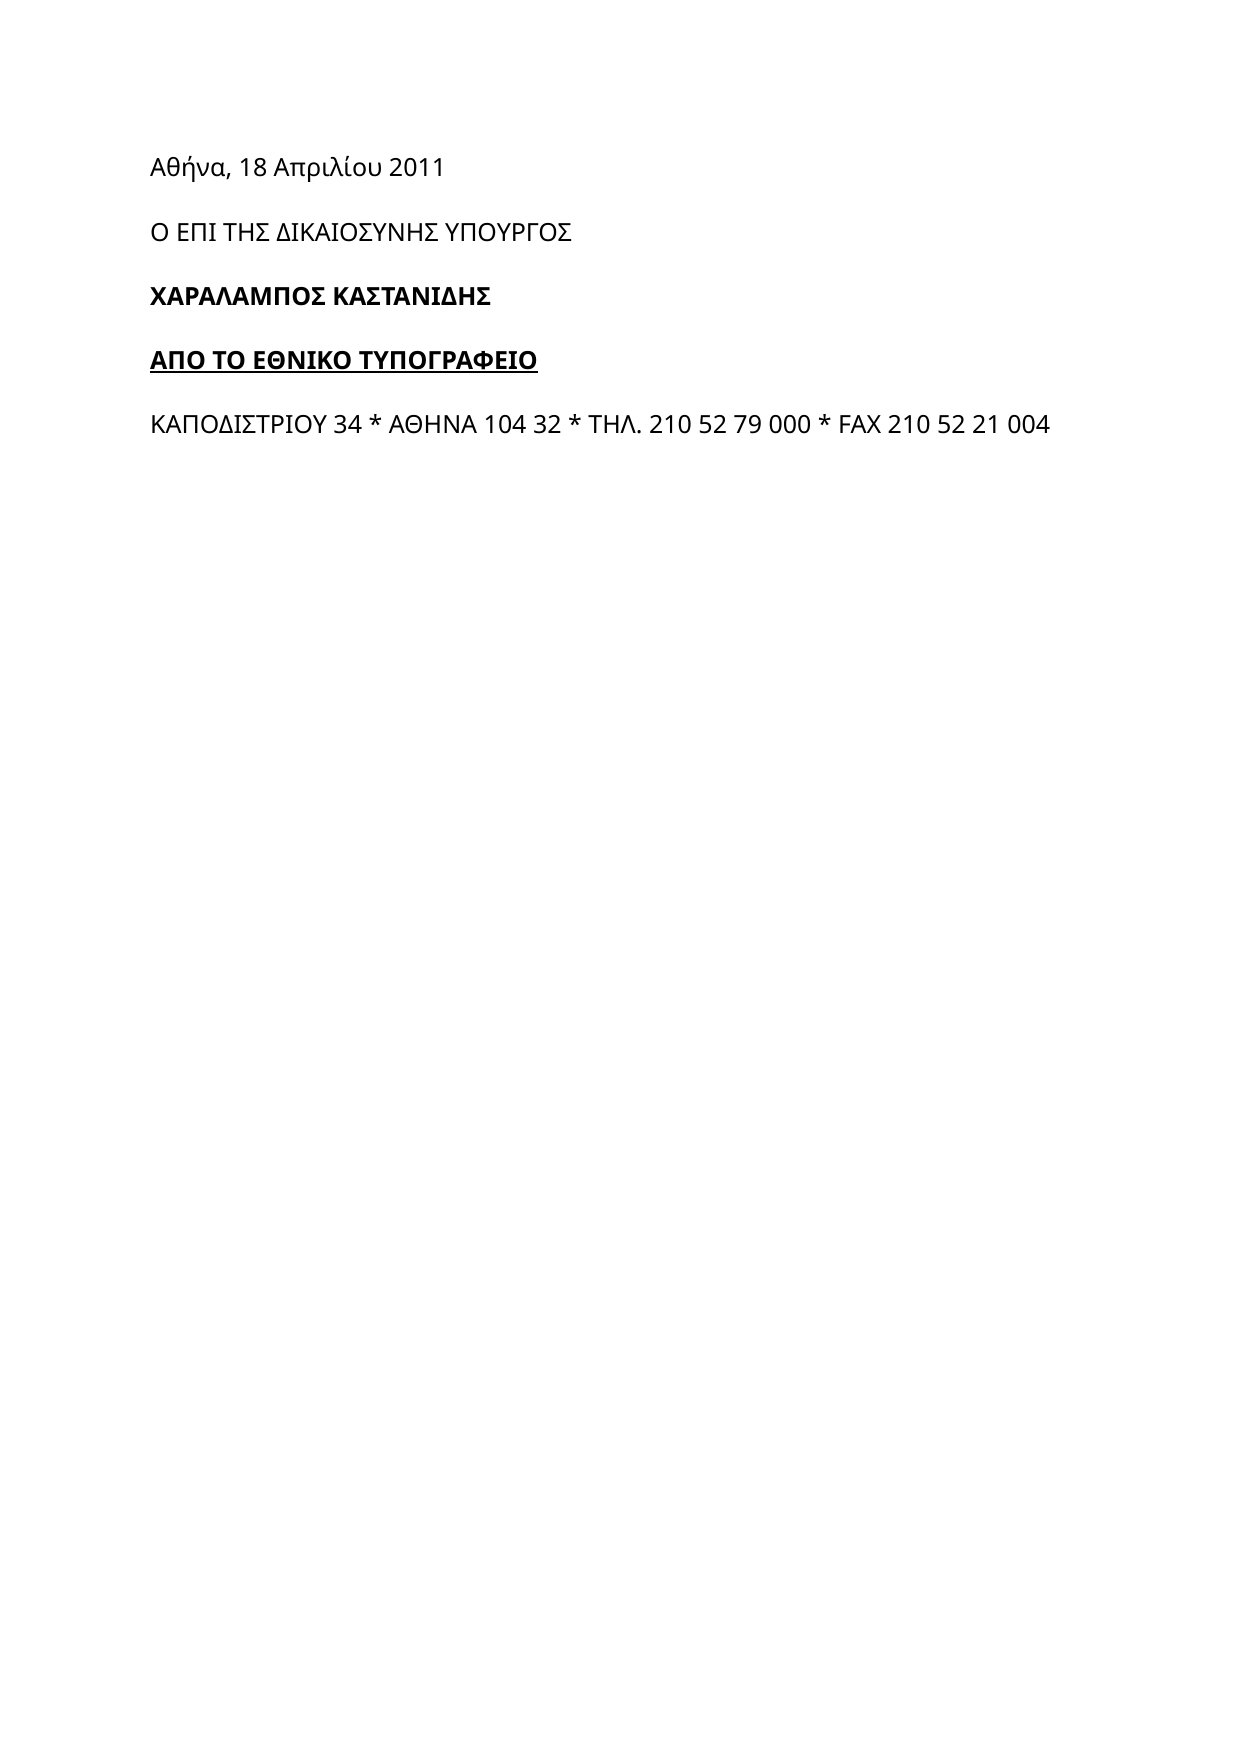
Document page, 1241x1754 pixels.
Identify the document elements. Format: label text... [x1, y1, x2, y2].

text ΚΑΠΟΔΙΣΤΡΙΟΥ 34 * ΑΘΗΝΑ 104 32 * ΤΗΛ. 210 52 79 000 * FAX 210 52 21 004 [150, 407, 1090, 441]
text Αθήνα, 18 Απριλίου 2011 [150, 150, 1090, 184]
text Ο ΕΠΙ ΤΗΣ ΔΙΚΑΙΟΣΥΝΗΣ ΥΠΟΥΡΓΟΣ [150, 214, 1090, 248]
text ΑΠΟ ΤΟ ΕΘΝΙΚΟ ΤΥΠΟΓΡΑΦΕΙΟ [150, 342, 1090, 377]
text ΧAΡΑΛΑΜΠΟΣ ΚΑΣΤΑΝΙΔΗΣ [150, 278, 1090, 312]
